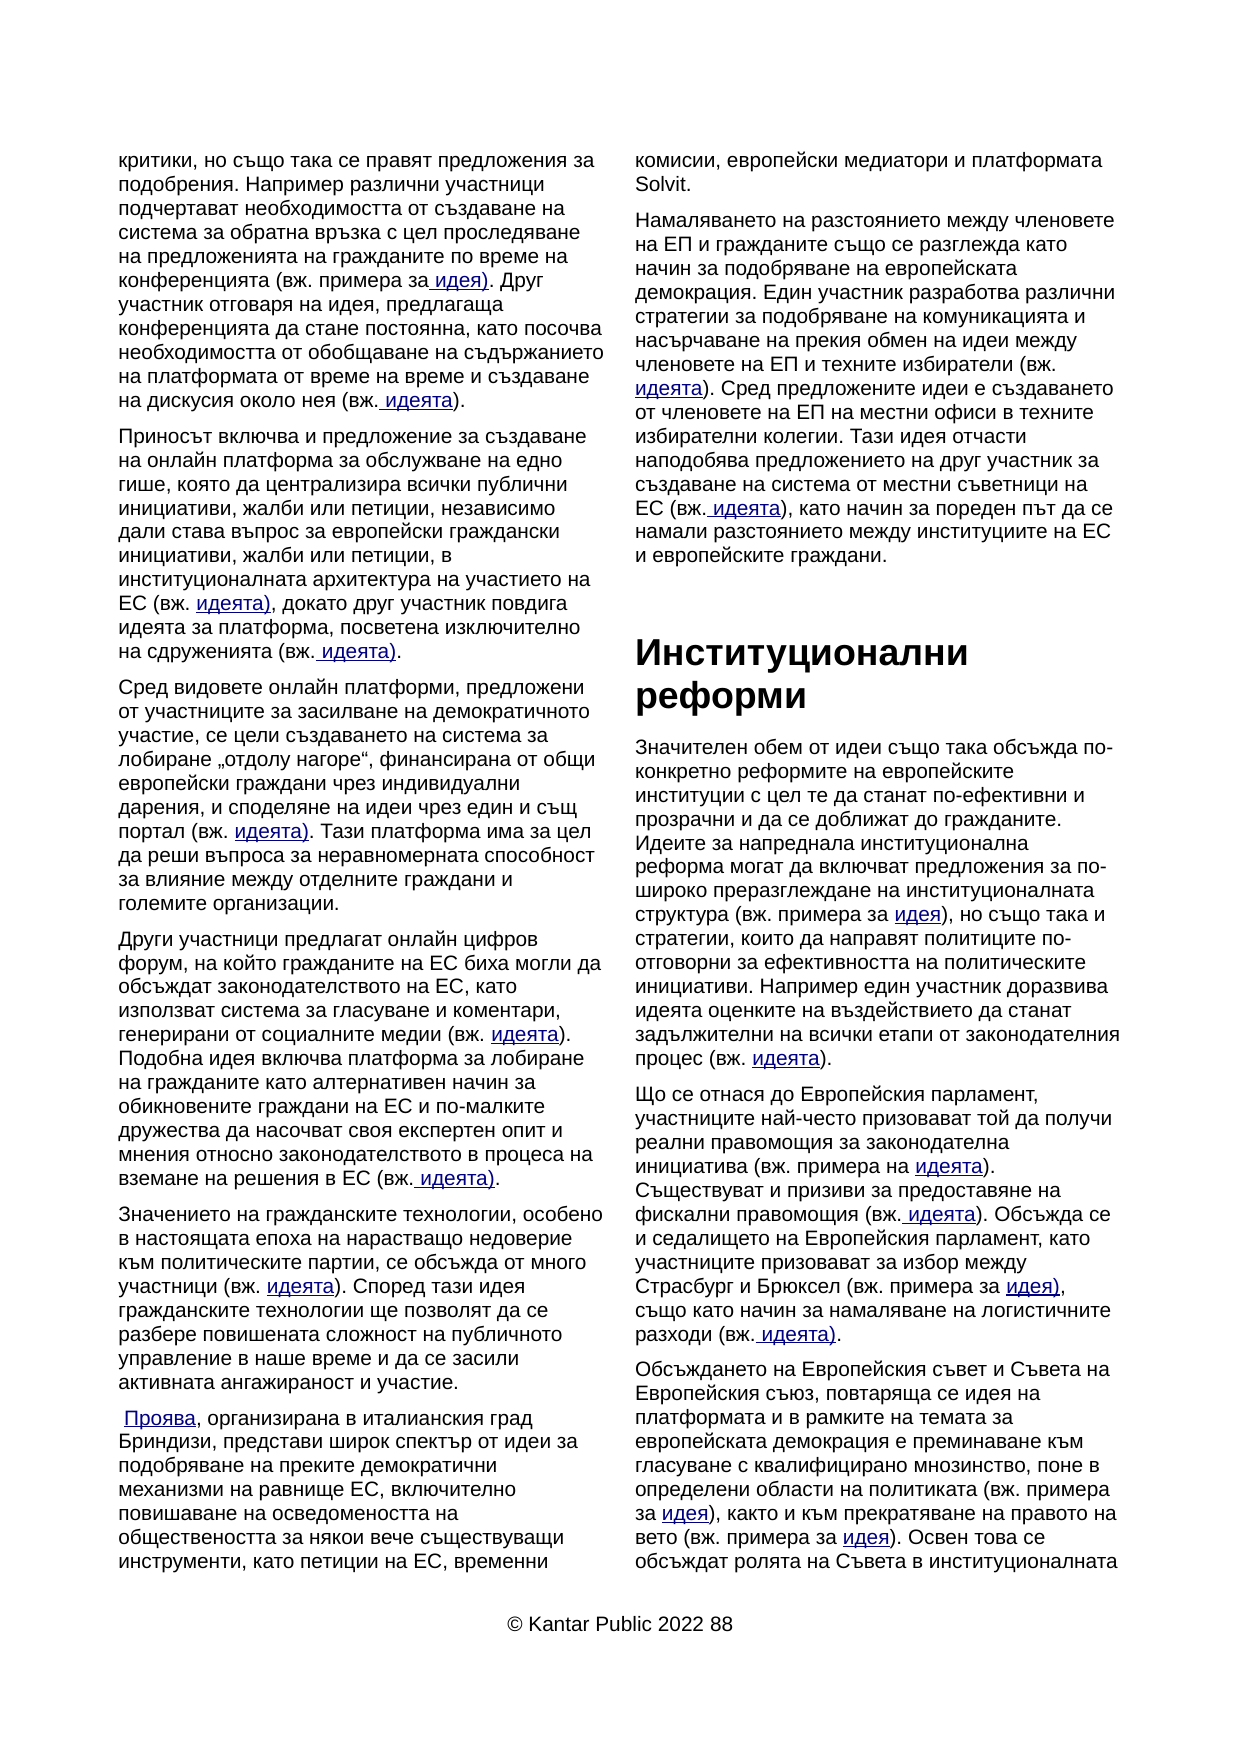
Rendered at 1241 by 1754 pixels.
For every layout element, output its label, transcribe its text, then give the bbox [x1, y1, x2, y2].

text Що се отнася до Европейския парламент, участниците най-често призовават той да получи реални правомощия за законодателна инициатива (вж. примера на идеята). Съществуват и призиви за предоставяне на фискални правомощия (вж. идеята). Обсъжда се и седалището на Европейския парламент, като участниците призовават за избор между Страсбург и Брюксел (вж. примера за идея), също като начин за намаляване на логистичните разходи (вж. идеята). [635, 1082, 1122, 1345]
text Значението на гражданските технологии, особено в настоящата епоха на нарастващо недоверие към политическите партии, се обсъжда от много участници (вж. идеята). Според тази идея гражданските технологии ще позволят да се разбере повишената сложност на публичното управление в наше време и да се засили активната ангажираност и участие. [118, 1202, 605, 1393]
text Обсъждането на Европейския съвет и Съвета на Европейския съюз, повтаряща се идея на платформата и в рамките на темата за европейската демокрация е преминаване към гласуване с квалифицирано мнозинство, поне в определени области на политиката (вж. примера за идея), както и към прекратяване на правото на вето (вж. примера за идея). Освен това се обсъждат ролята на Съвета в институционалната [635, 1357, 1122, 1573]
text комисии, европейски медиатори и платформата Solvit. [635, 148, 1122, 196]
text критики, но също така се правят предложения за подобрения. Например различни участници подчертават необходимостта от създаване на система за обратна връзка с цел проследяване на предложенията на гражданите по време на конференцията (вж. примера за идея). Друг участник отговаря на идея, предлагаща конференцията да стане постоянна, като посочва необходимостта от обобщаване на съдържанието на платформата от време на време и създаване на дискусия около нея (вж. идеята). [118, 148, 605, 412]
text Значителен обем от идеи също така обсъжда по-конкретно реформите на европейските институции с цел те да станат по-ефективни и прозрачни и да се доближат до гражданите. Идеите за напреднала институционална реформа могат да включват предложения за по-широко преразглеждане на институционалната структура (вж. примера за идея), но също така и стратегии, които да направят политиците по-отговорни за ефективността на политическите инициативи. Например един участник доразвива идеята оценките на въздействието да станат задължителни на всички етапи от законодателния процес (вж. идеята). [635, 734, 1122, 1070]
subtitle Институционални реформи [635, 630, 1122, 716]
text Сред видовете онлайн платформи, предложени от участниците за засилване на демократичното участие, се цели създаването на система за лобиране „отдолу нагоре“, финансирана от общи европейски граждани чрез индивидуални дарения, и споделяне на идеи чрез един и същ портал (вж. идеята). Тази платформа има за цел да реши въпроса за неравномерната способност за влияние между отделните граждани и големите организации. [118, 675, 605, 914]
text Намаляването на разстоянието между членовете на ЕП и гражданите също се разглежда като начин за подобряване на европейската демокрация. Един участник разработва различни стратегии за подобряване на комуникацията и насърчаване на прекия обмен на идеи между членовете на ЕП и техните избиратели (вж. идеята). Сред предложените идеи е създаването от членовете на ЕП на местни офиси в техните избирателни колегии. Тази идея отчасти наподобява предложението на друг участник за създаване на система от местни съветници на ЕС (вж. идеята), като начин за пореден път да се намали разстоянието между институциите на ЕС и европейските граждани. [635, 208, 1122, 567]
text Приносът включва и предложение за създаване на онлайн платформа за обслужване на едно гише, която да централизира всички публични инициативи, жалби или петиции, независимо дали става въпрос за европейски граждански инициативи, жалби или петиции, в институционалната архитектура на участието на ЕС (вж. идеята), докато друг участник повдига идеята за платформа, посветена изключително на сдруженията (вж. идеята). [118, 423, 605, 663]
text Други участници предлагат онлайн цифров форум, на който гражданите на ЕС биха могли да обсъждат законодателството на ЕС, като използват система за гласуване и коментари, генерирани от социалните медии (вж. идеята). Подобна идея включва платформа за лобиране на гражданите като алтернативен начин за обикновените граждани на ЕС и по-малките дружества да насочват своя експертен опит и мнения относно законодателството в процеса на вземане на решения в ЕС (вж. идеята). [118, 926, 605, 1190]
text Проява, организирана в италианския град Бриндизи, представи широк спектър от идеи за подобряване на преките демократични механизми на равнище ЕС, включително повишаване на осведомеността на обществеността за някои вече съществуващи инструменти, като петиции на ЕС, временни [118, 1405, 605, 1573]
